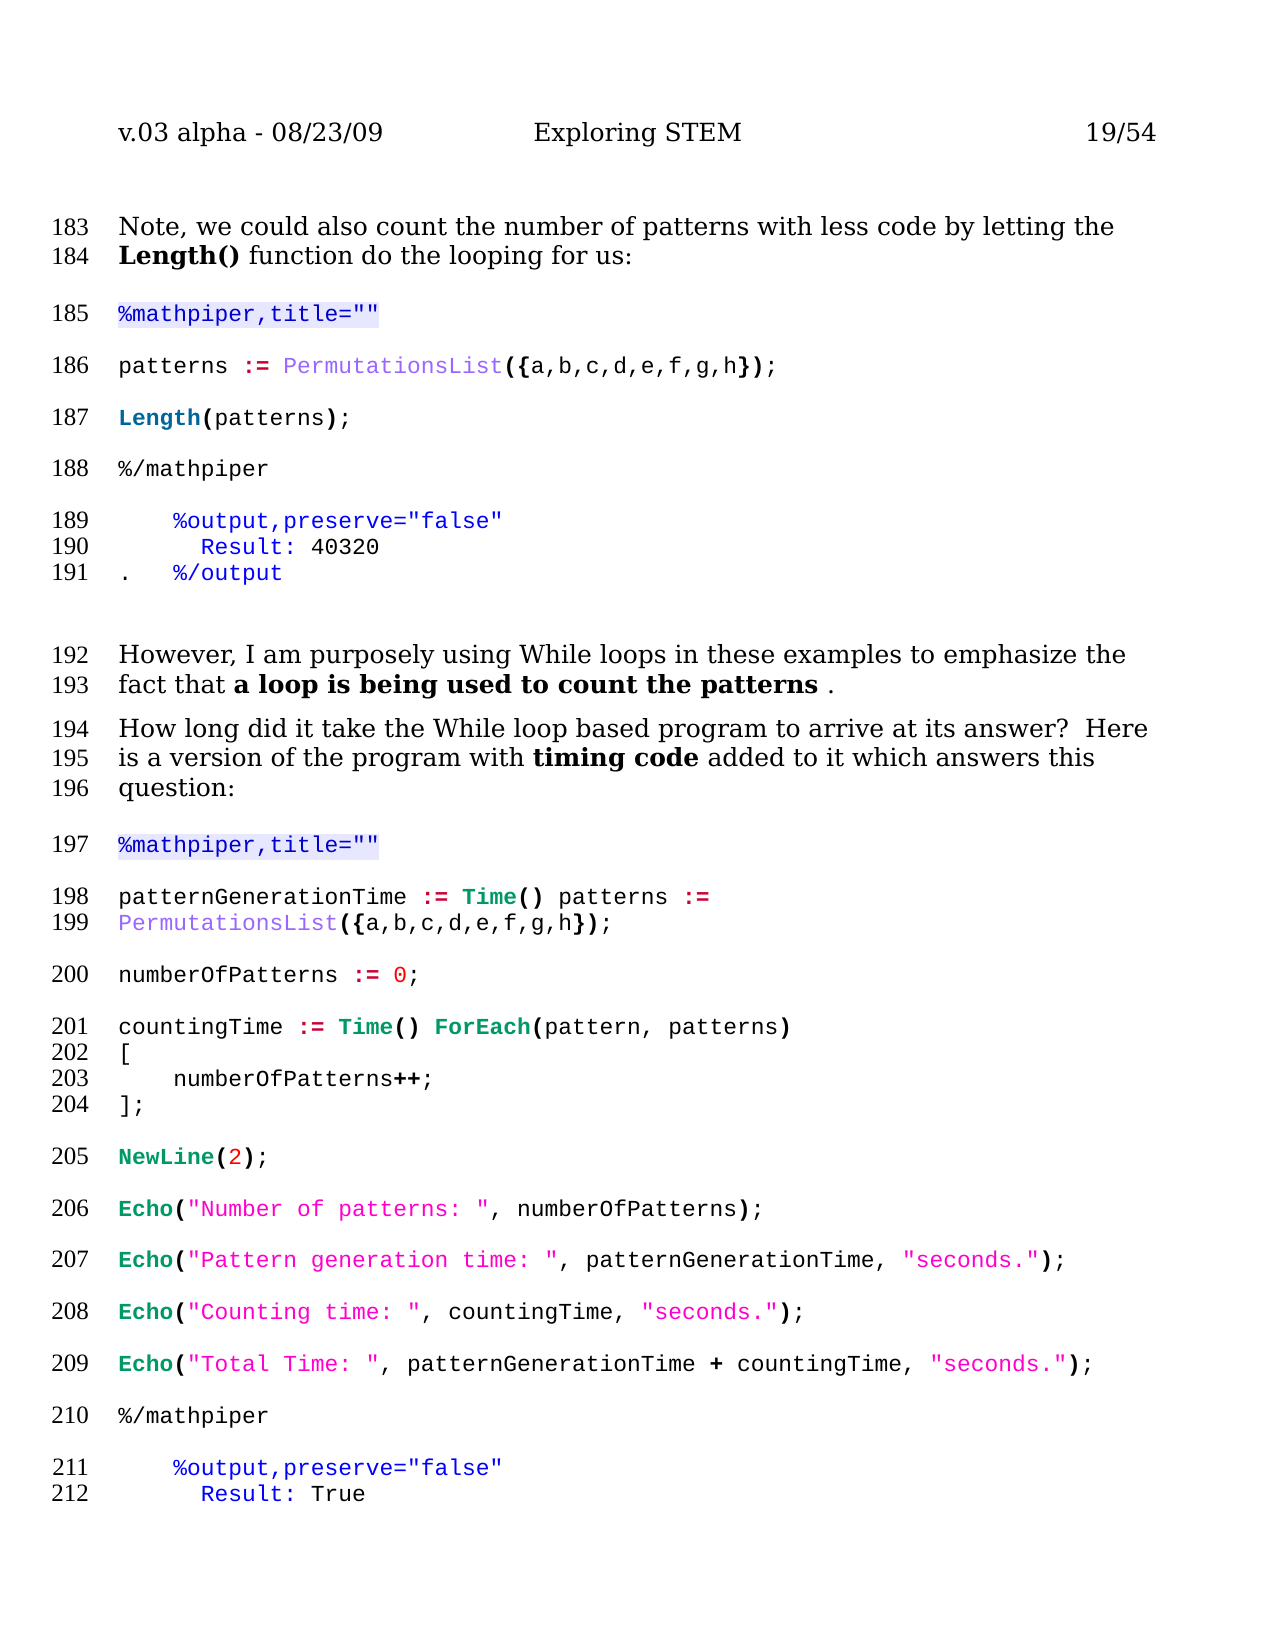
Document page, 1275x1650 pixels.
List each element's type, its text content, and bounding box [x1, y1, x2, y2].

text Length(patterns); [118, 406, 1157, 432]
text countingTime := Time() ForEach(pattern, patterns) [118, 1015, 1157, 1041]
text Echo("Number of patterns: ", numberOfPatterns); [118, 1197, 1157, 1223]
text Result: 40320 [118, 536, 1157, 562]
text %mathpiper,title="" [118, 302, 1157, 328]
text %output,preserve="false" [118, 1456, 1157, 1482]
text However, I am purposely using While loops in these examples to emphasize the fact that a loop is being used to count the patterns . [118, 641, 1157, 699]
text [ [118, 1041, 1157, 1067]
text Result: True [118, 1482, 1157, 1508]
text Echo("Total Time: ", patternGenerationTime + countingTime, "seconds."); [118, 1353, 1157, 1378]
text Echo("Pattern generation time: ", patternGenerationTime, "seconds."); [118, 1249, 1157, 1275]
text patterns := PermutationsList({a,b,c,d,e,f,g,h}); [118, 354, 1157, 380]
text NewLine(2); [118, 1145, 1157, 1171]
text %/mathpiper [118, 458, 1157, 484]
text patternGenerationTime := Time() patterns := PermutationsList({a,b,c,d,e,f,g,h}); [118, 886, 1157, 938]
text numberOfPatterns++; [118, 1067, 1157, 1093]
text numberOfPatterns := 0; [118, 963, 1157, 989]
text %output,preserve="false" [118, 510, 1157, 536]
text Echo("Counting time: ", countingTime, "seconds."); [118, 1301, 1157, 1327]
text ]; [118, 1093, 1157, 1119]
text %/mathpiper [118, 1404, 1157, 1430]
text . %/output [118, 562, 1157, 587]
text Note, we could also count the number of patterns with less code by letting the Length() function do the looping for us: [118, 212, 1157, 270]
text How long did it take the While loop based program to arrive at its answer? Here is a version of the program with timing code added to it which answers this question: [118, 714, 1157, 802]
text %mathpiper,title="" [118, 834, 1157, 860]
